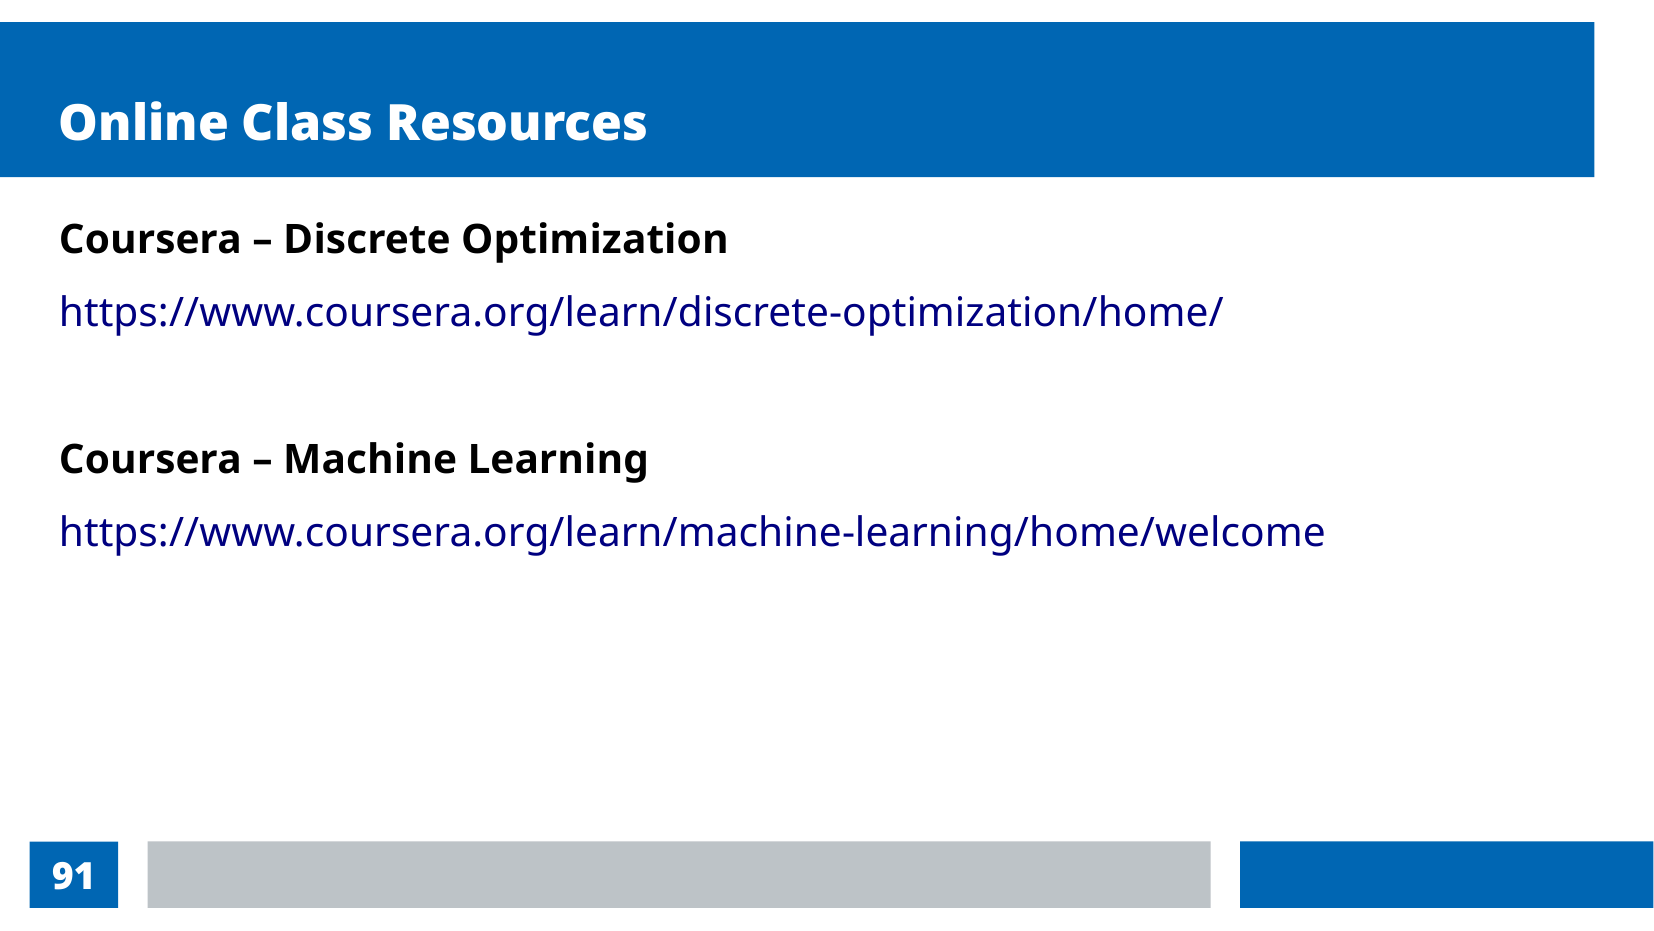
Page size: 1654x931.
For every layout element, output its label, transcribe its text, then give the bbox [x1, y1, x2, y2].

title Online Class Resources [59, 44, 1595, 156]
list Coursera – Discrete Optimization https://www.coursera.org/learn/discrete-optimization/home/ Coursera – Machine Learning https://www.coursera.org/learn/machine-learning/home/welcome [59, 210, 1591, 820]
